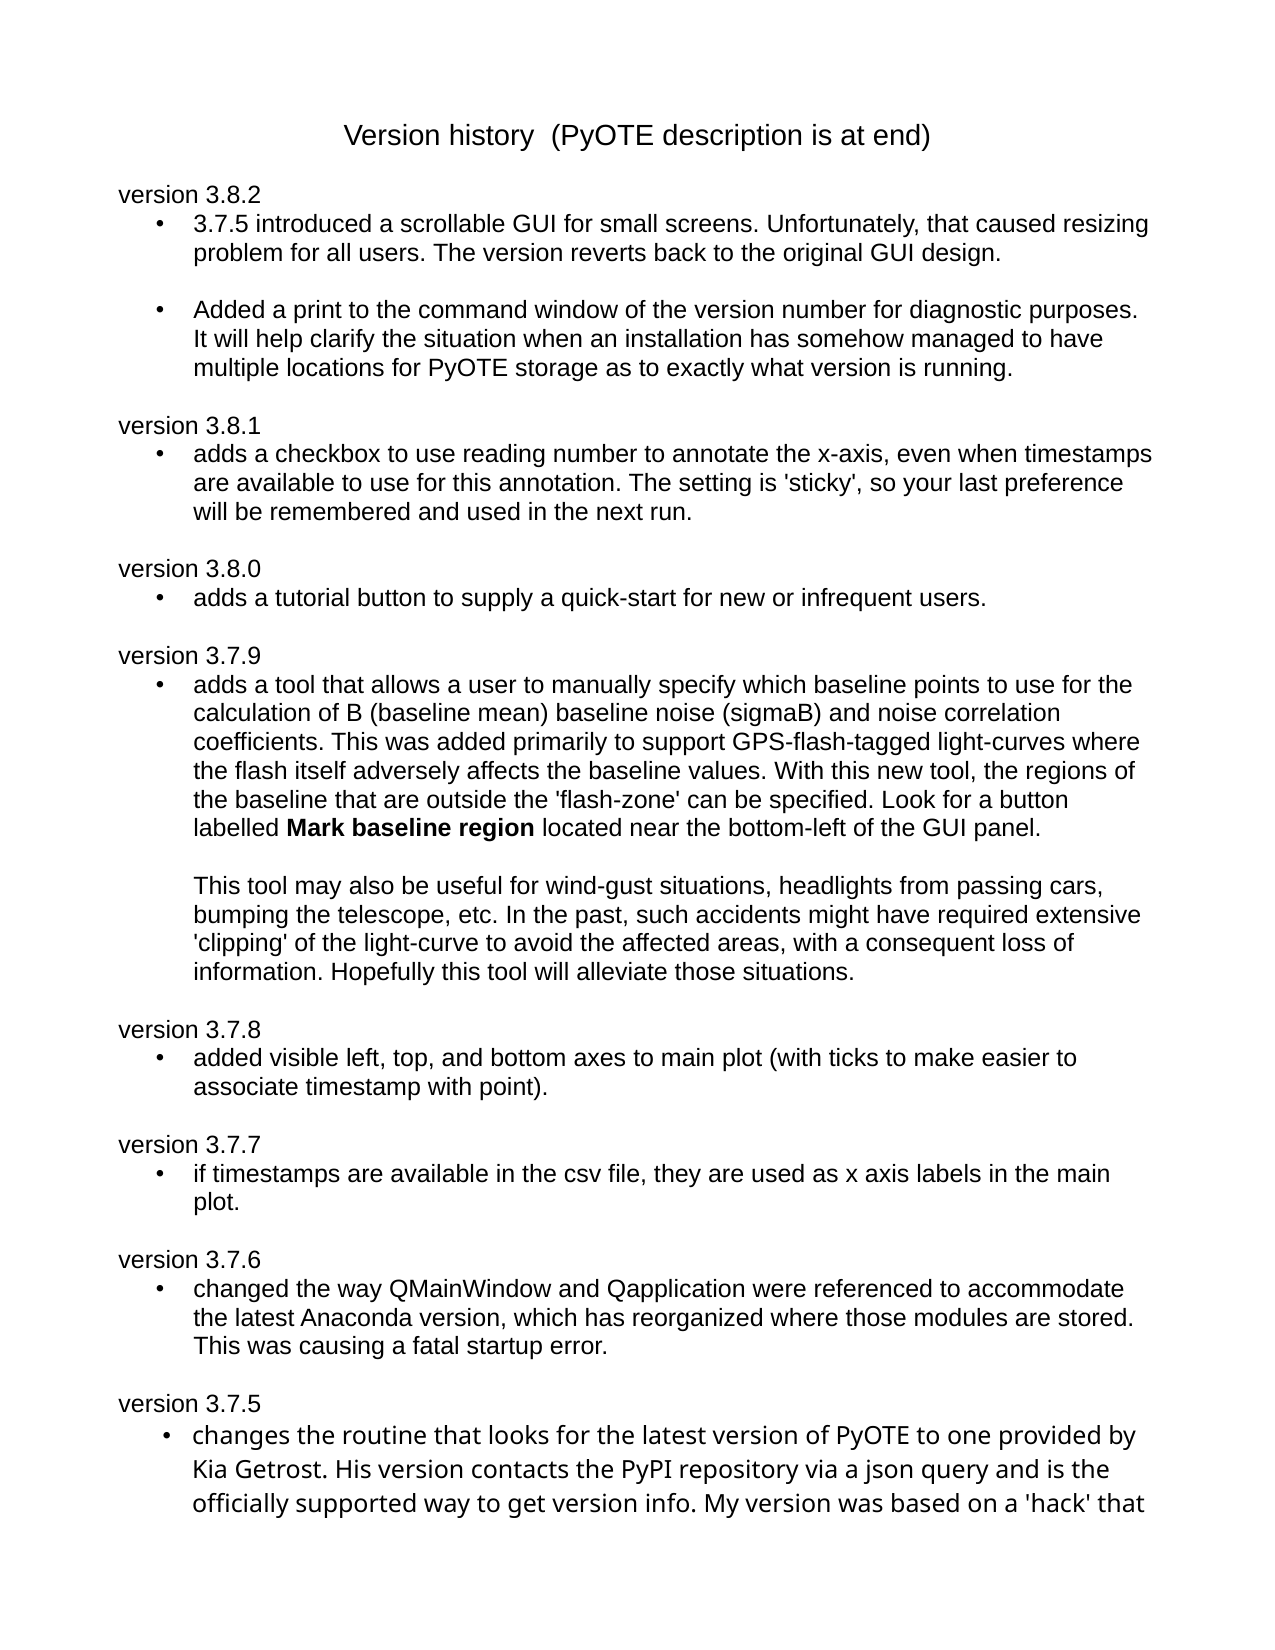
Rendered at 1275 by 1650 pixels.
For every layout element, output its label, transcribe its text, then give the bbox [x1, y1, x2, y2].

text version 3.7.5 [118, 1389, 1157, 1417]
list adds a tool that allows a user to manually specify which baseline points to use for the calculation of B (baseline mean) baseline noise (sigmaB) and noise correlation coefficients. This was added primarily to support GPS-flash-tagged light-curves where the flash itself adversely affects the baseline values. With this new tool, the regions of the baseline that are outside the 'flash-zone' can be specified. Look for a button labelled Mark baseline region located near the bottom-left of the GUI panel. This tool may also be useful for wind-gust situations, headlights from passing cars, bumping the telescope, etc. In the past, such accidents might have required extensive 'clipping' of the light-curve to avoid the affected areas, with a consequent loss of information. Hopefully this tool will alleviate those situations. [156, 669, 1157, 1015]
list changed the way QMainWindow and Qapplication were referenced to accommodate the latest Anaconda version, which has reorganized where those modules are stored. [156, 1274, 1157, 1331]
text version 3.7.9 [118, 641, 1157, 669]
list adds a tutorial button to supply a quick-start for new or infrequent users. [156, 583, 1157, 641]
text version 3.7.6 [118, 1245, 1157, 1274]
list added visible left, top, and bottom axes to main plot (with ticks to make easier to associate timestamp with point). [156, 1043, 1157, 1130]
text version 3.7.7 [118, 1130, 1157, 1158]
text version 3.8.2 [118, 180, 1157, 209]
text version 3.8.0 [118, 554, 1157, 583]
list adds a checkbox to use reading number to annotate the x-axis, even when timestamps are available to use for this annotation. The setting is 'sticky', so your last preference will be remembered and used in the next run. [156, 439, 1157, 554]
list if timestamps are available in the csv file, they are used as x axis labels in the main plot. [156, 1158, 1157, 1245]
text version 3.7.8 [118, 1015, 1157, 1043]
list 3.7.5 introduced a scrollable GUI for small screens. Unfortunately, that caused resizing problem for all users. The version reverts back to the original GUI design. [156, 209, 1157, 296]
list This was causing a fatal startup error. [156, 1331, 1157, 1389]
list Added a print to the command window of the version number for diagnostic purposes. It will help clarify the situation when an installation has somehow managed to have multiple locations for PyOTE storage as to exactly what version is running. [156, 296, 1157, 411]
text Version history (PyOTE description is at end) [118, 118, 1157, 152]
text version 3.8.1 [118, 411, 1157, 439]
list changes the routine that looks for the latest version of PyOTE to one provided by Kia Getrost. His version contacts the PyPI repository via a json query and is the officially supported way to get version info. My version was based on a 'hack' that [162, 1417, 1157, 1520]
